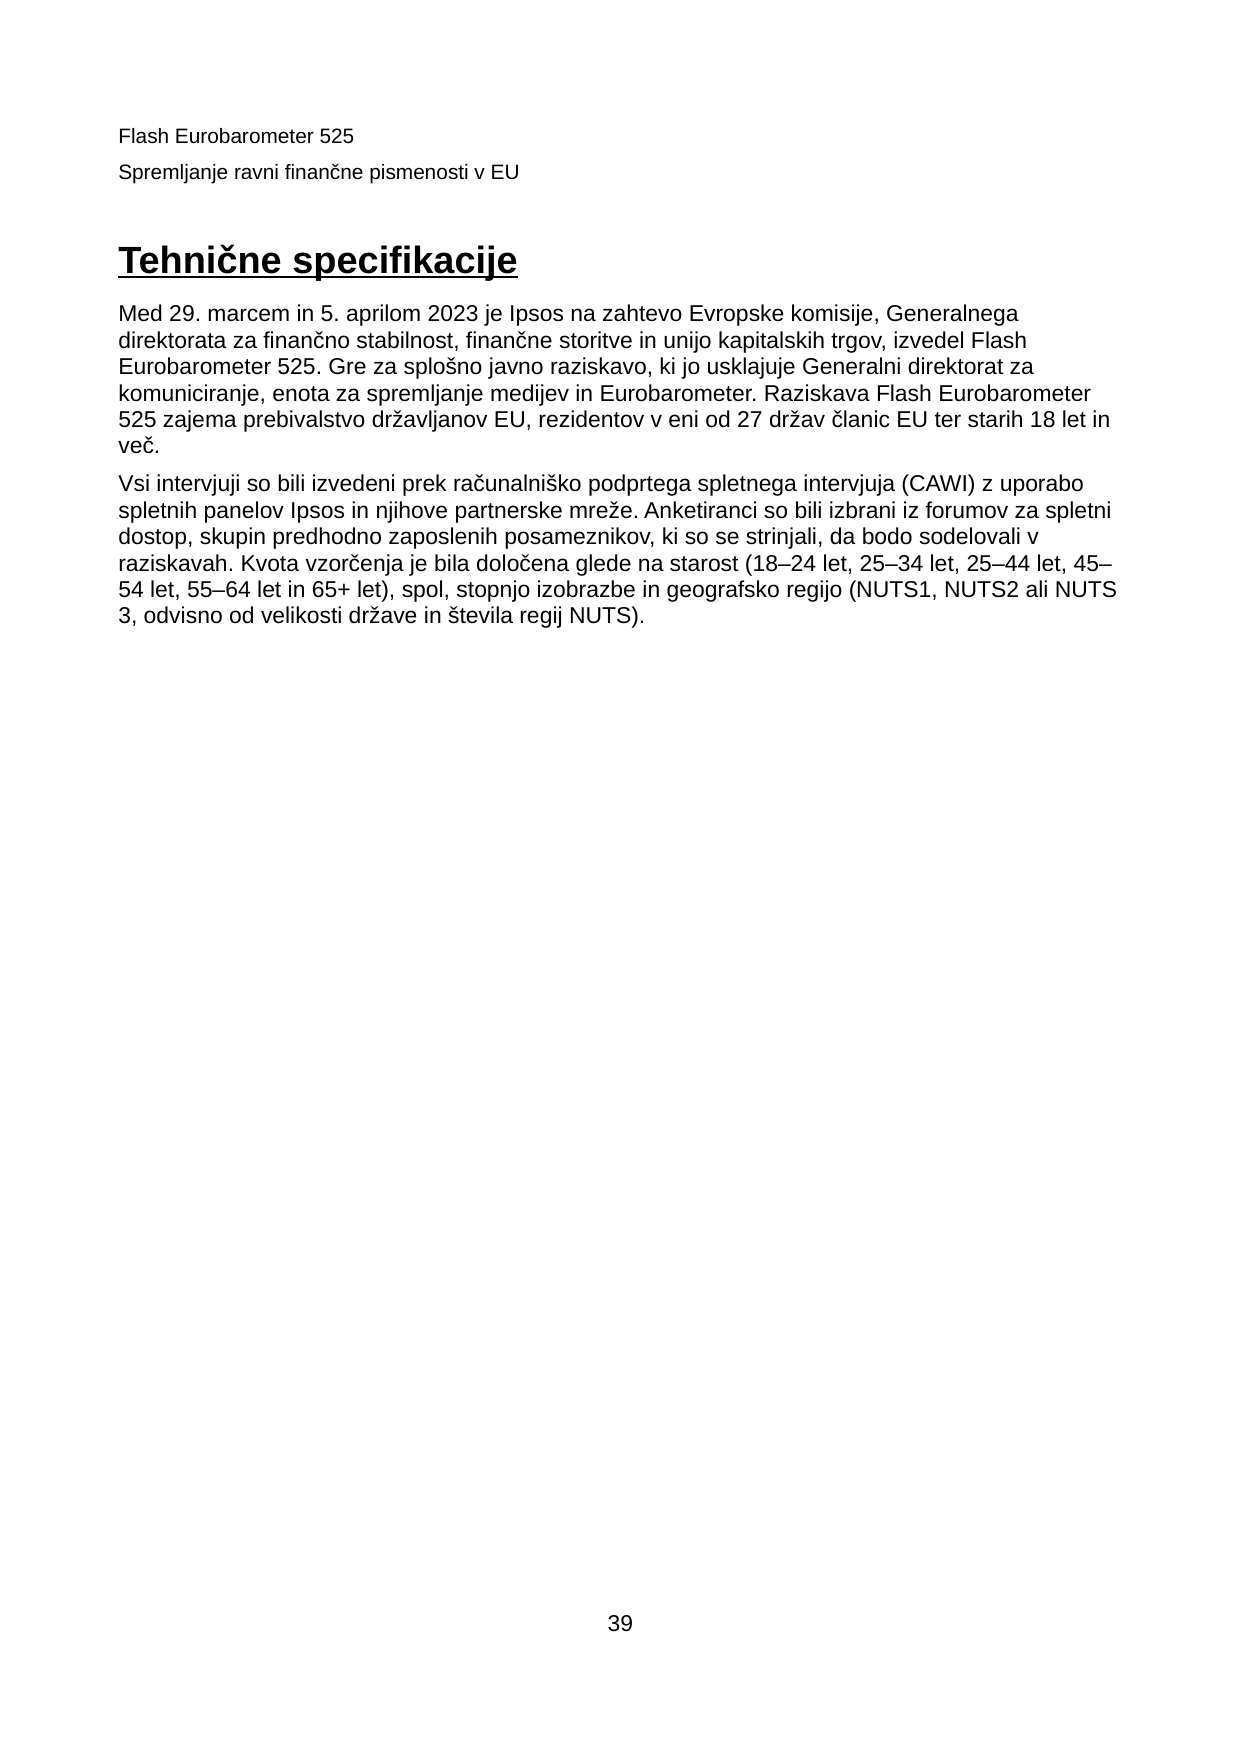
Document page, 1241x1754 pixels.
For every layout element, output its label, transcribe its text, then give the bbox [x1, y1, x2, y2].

text Med 29. marcem in 5. aprilom 2023 je Ipsos na zahtevo Evropske komisije, Generalnega direktorata za finančno stabilnost, finančne storitve in unijo kapitalskih trgov, izvedel Flash Eurobarometer 525. Gre za splošno javno raziskavo, ki jo usklajuje Generalni direktorat za komuniciranje, enota za spremljanje medijev in Eurobarometer. Raziskava Flash Eurobarometer 525 zajema prebivalstvo državljanov EU, rezidentov v eni od 27 držav članic EU ter starih 18 let in več. [118, 300, 1122, 458]
subtitle Tehnične specifikacije [118, 238, 1122, 282]
text Vsi intervjuji so bili izvedeni prek računalniško podprtega spletnega intervjuja (CAWI) z uporabo spletnih panelov Ipsos in njihove partnerske mreže. Anketiranci so bili izbrani iz forumov za spletni dostop, skupin predhodno zaposlenih posameznikov, ki so se strinjali, da bodo sodelovali v raziskavah. Kvota vzorčenja je bila določena glede na starost (18–24 let, 25–34 let, 25–44 let, 45–54 let, 55–64 let in 65+ let), spol, stopnjo izobrazbe in geografsko regijo (NUTS1, NUTS2 ali NUTS 3, odvisno od velikosti države in števila regij NUTS). [118, 470, 1122, 628]
